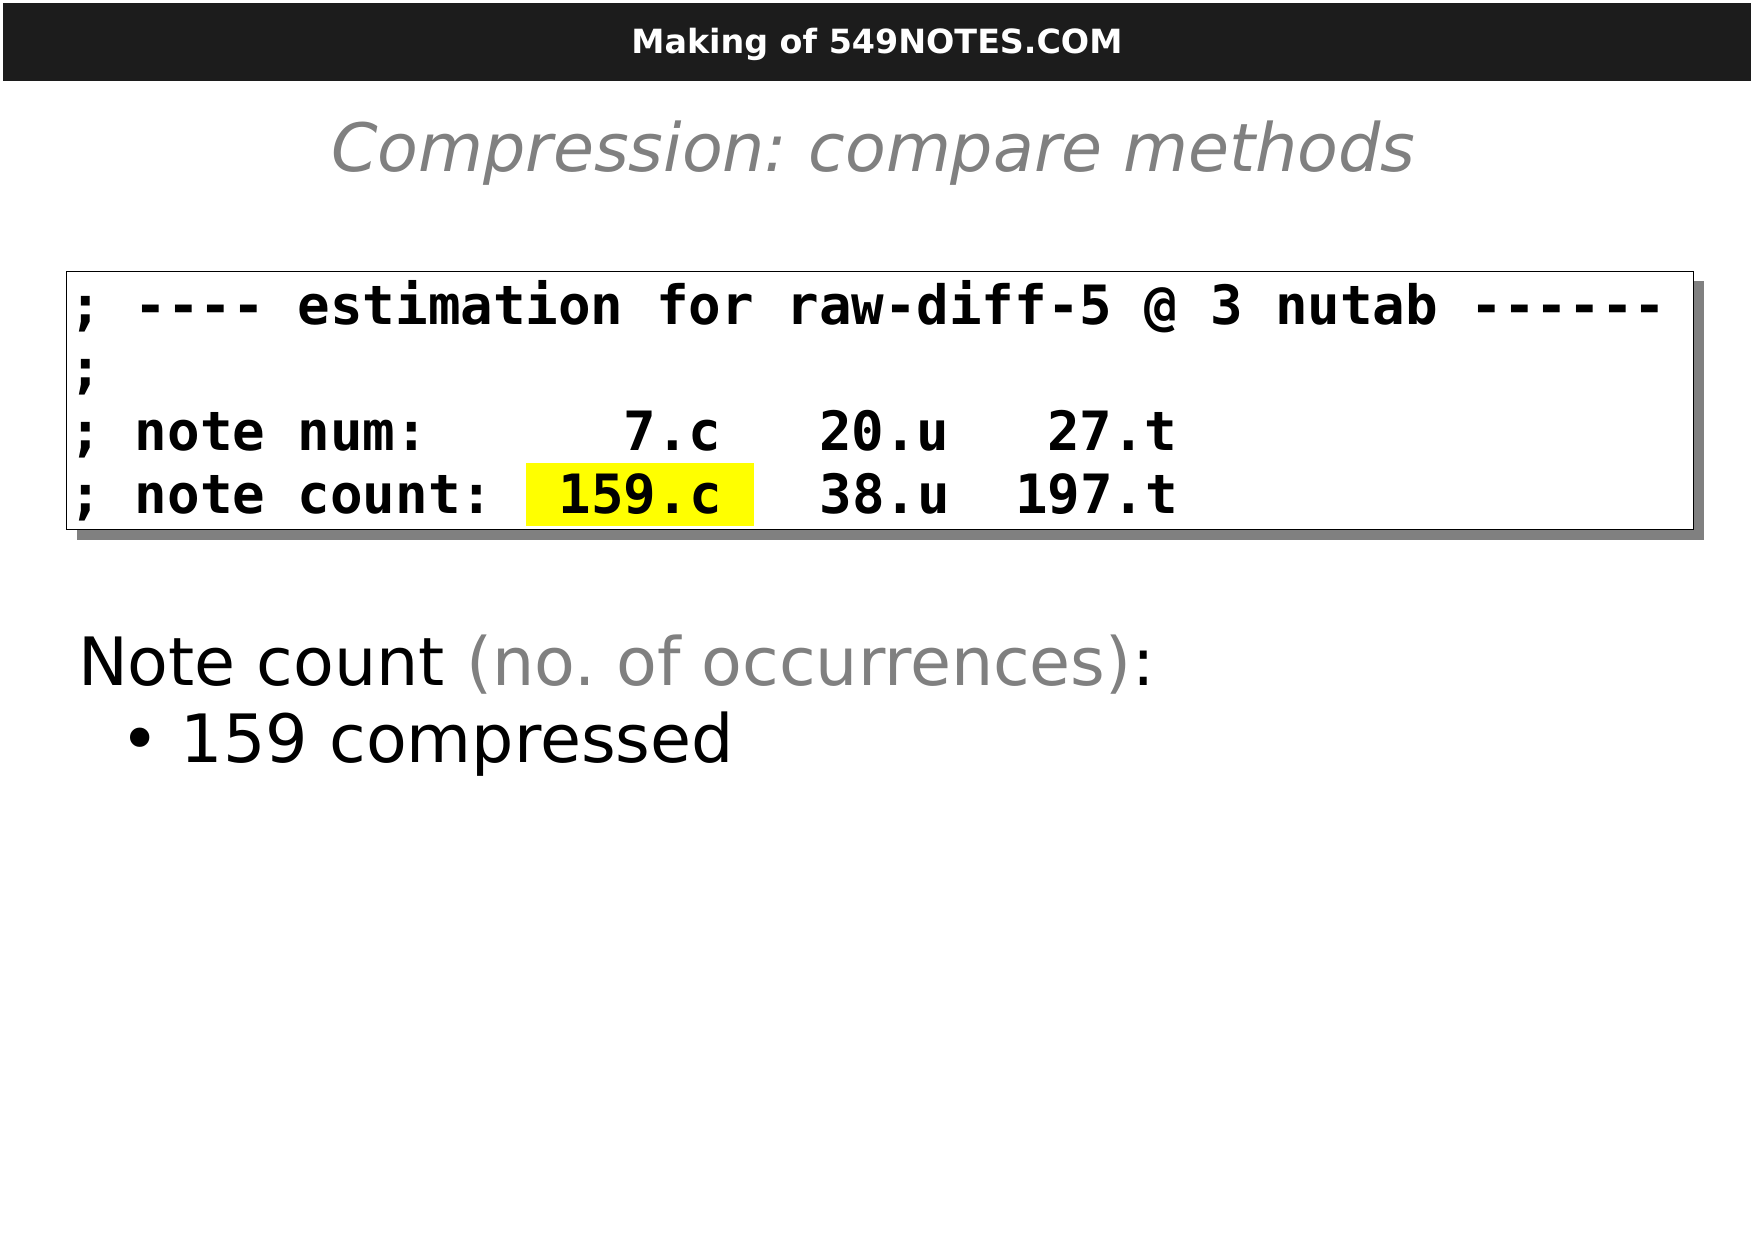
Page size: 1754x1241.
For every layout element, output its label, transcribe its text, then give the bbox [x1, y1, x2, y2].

text Compression: compare methods [3, 110, 1751, 188]
text • 159 compressed [3, 701, 1751, 778]
text Note count (no. of occurrences): [3, 623, 1751, 701]
table_header ; ---- estimation for raw-diff-5 @ 3 nutab ------ ; ; note num: 7.c 20.u 27.t ; note count: 159.c 38.u 197.t [61, 265, 1709, 545]
